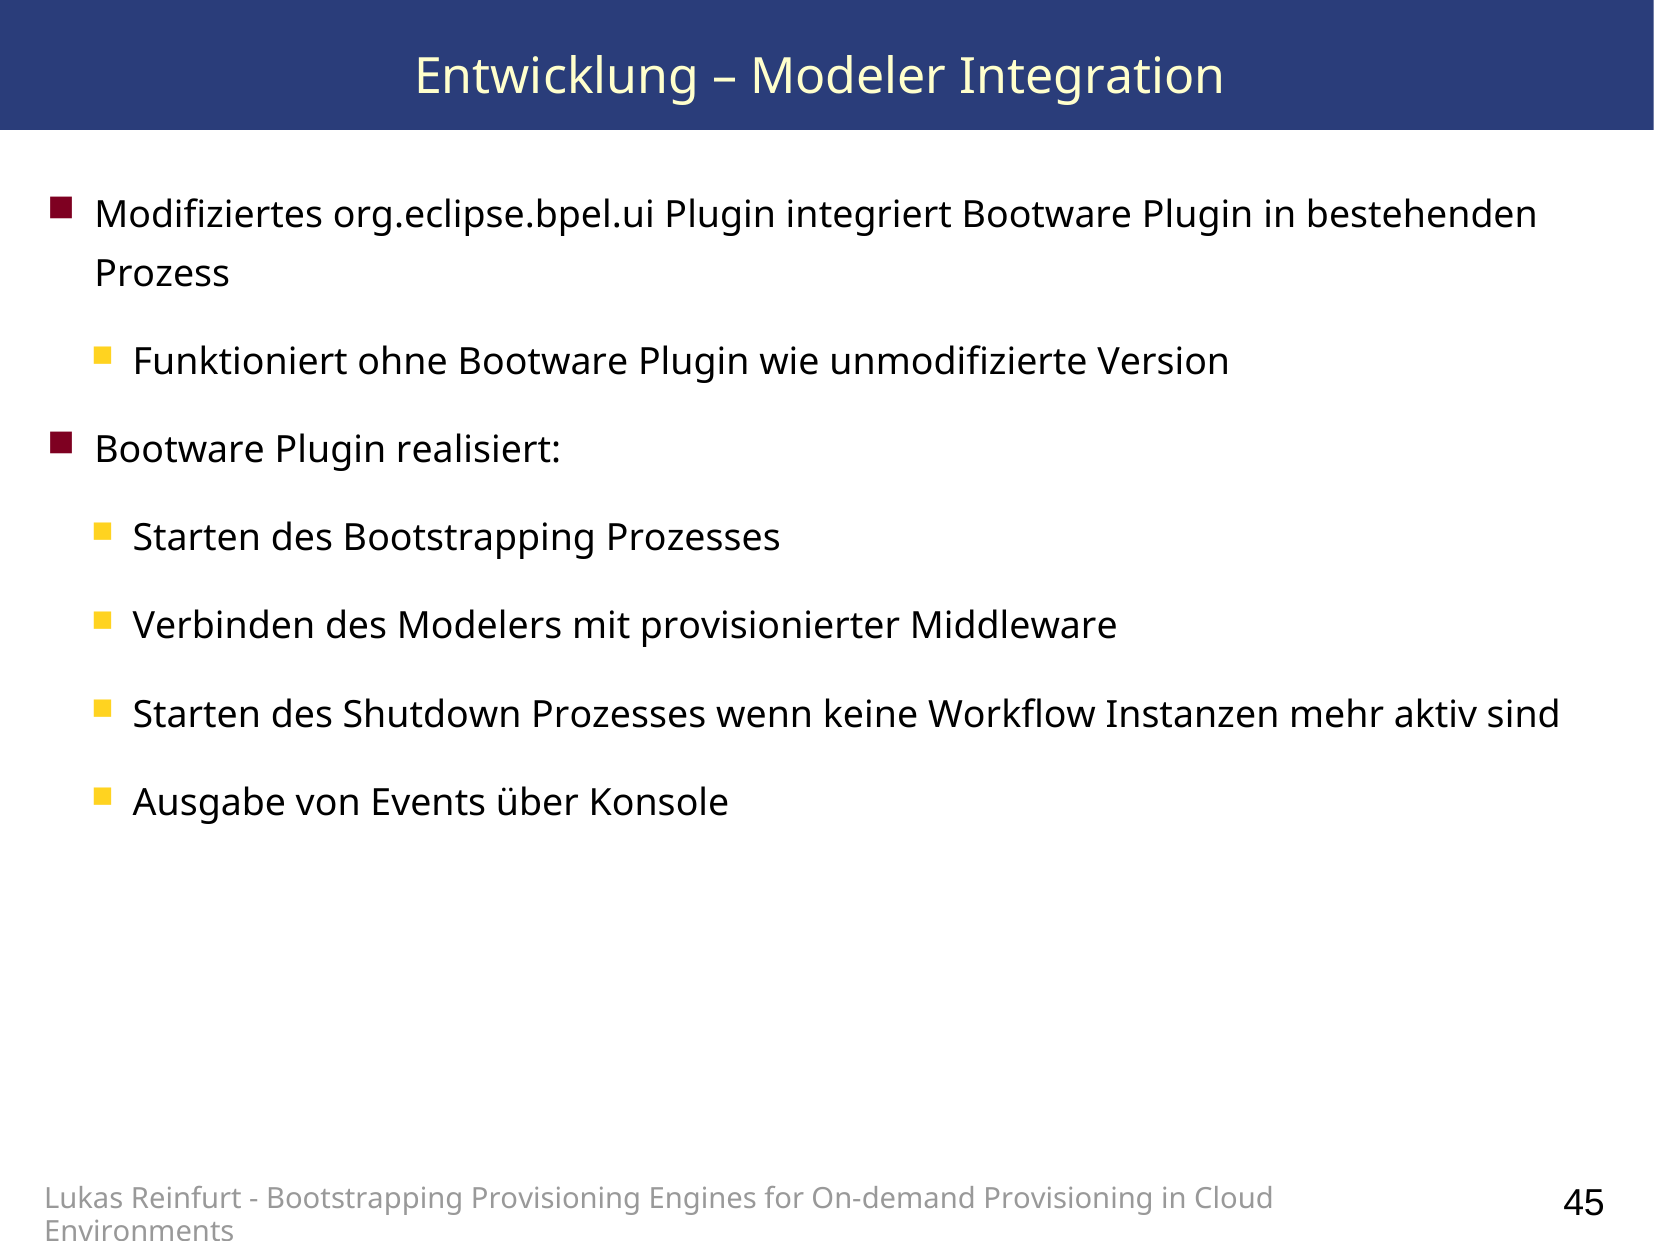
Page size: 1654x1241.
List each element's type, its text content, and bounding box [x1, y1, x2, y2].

title Entwicklung – Modeler Integration [47, 23, 1607, 119]
list Modifiziertes org.eclipse.bpel.ui Plugin integriert Bootware Plugin in bestehenden Prozess Funktioniert ohne Bootware Plugin wie unmodifizierte Version Bootware Plugin realisiert: Starten des Bootstrapping Prozesses Verbinden des Modelers mit provisionierter Middleware Starten des Shutdown Prozesses wenn keine Workflow Instanzen mehr aktiv sind Ausgabe von Events über Konsole [47, 177, 1618, 1146]
